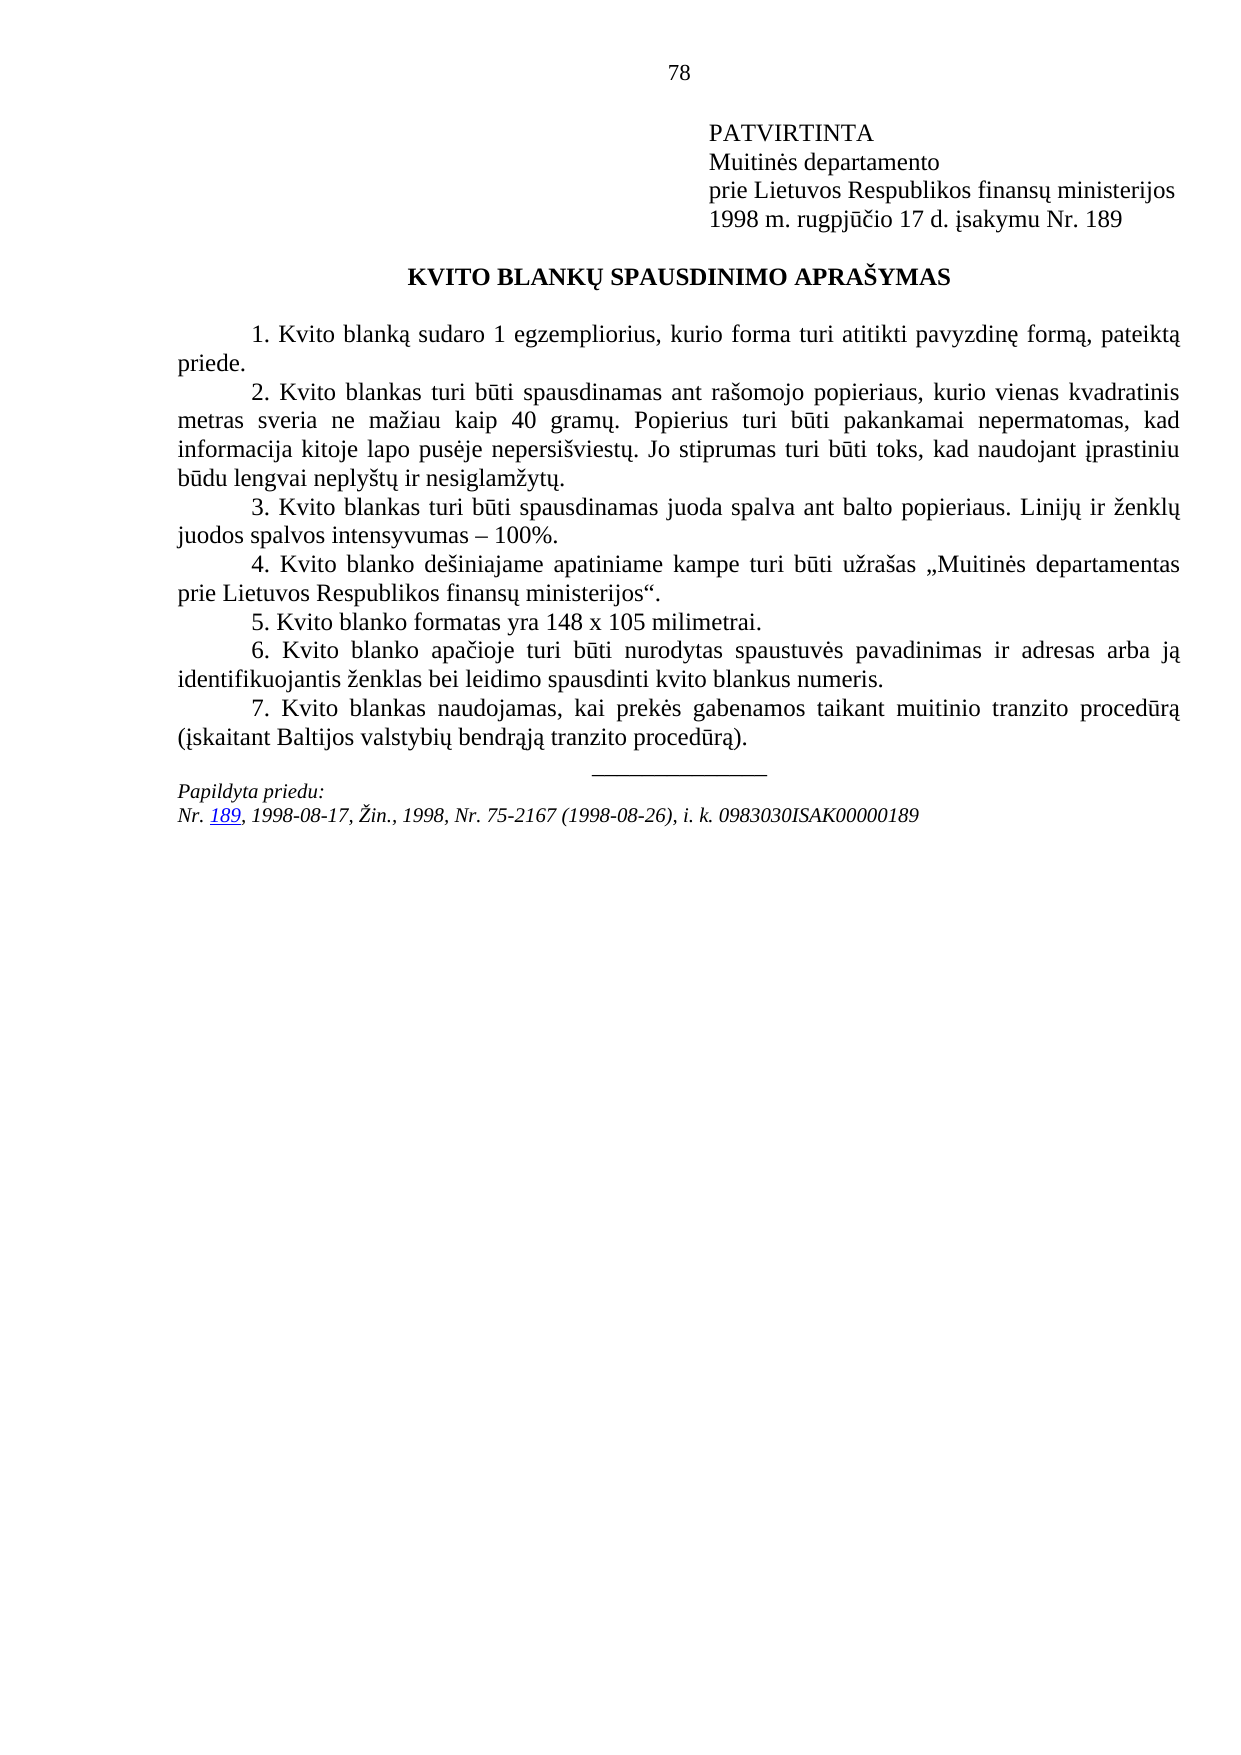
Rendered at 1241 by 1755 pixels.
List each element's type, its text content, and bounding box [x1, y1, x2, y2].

text PATVIRTINTA [709, 118, 1181, 147]
text 6. Kvito blanko apačioje turi būti nurodytas spaustuvės pavadinimas ir adresas arba ją identifikuojantis ženklas bei leidimo spausdinti kvito blankus numeris. [177, 636, 1181, 693]
text 5. Kvito blanko formatas yra 148 x 105 milimetrai. [177, 607, 1181, 636]
text 1998 m. rugpjūčio 17 d. įsakymu Nr. 189 [177, 204, 1181, 233]
text 1. Kvito blanką sudaro 1 egzempliorius, kurio forma turi atitikti pavyzdinę formą, pateiktą priede. [177, 319, 1181, 377]
text Nr. 189, 1998-08-17, Žin., 1998, Nr. 75-2167 (1998-08-26), i. k. 0983030ISAK00000189 [177, 803, 1181, 827]
text 3. Kvito blankas turi būti spausdinamas juoda spalva ant balto popieriaus. Linijų ir ženklų juodos spalvos intensyvumas – 100%. [177, 492, 1181, 549]
text ______________ [177, 751, 1181, 779]
text 7. Kvito blankas naudojamas, kai prekės gabenamos taikant muitinio tranzito procedūrą (įskaitant Baltijos valstybių bendrąją tranzito procedūrą). [177, 693, 1181, 751]
text Papildyta priedu: [177, 779, 1181, 803]
text 2. Kvito blankas turi būti spausdinamas ant rašomojo popieriaus, kurio vienas kvadratinis metras sveria ne mažiau kaip 40 gramų. Popierius turi būti pakankamai nepermatomas, kad informacija kitoje lapo pusėje nepersišviestų. Jo stiprumas turi būti toks, kad naudojant įprastiniu būdu lengvai neplyštų ir nesiglamžytų. [177, 377, 1181, 492]
text 4. Kvito blanko dešiniajame apatiniame kampe turi būti užrašas „Muitinės departamentas prie Lietuvos Respublikos finansų ministerijos“. [177, 549, 1181, 607]
text KVITO BLANKŲ SPAUSDINIMO APRAŠYMAS [177, 262, 1181, 291]
text Muitinės departamento [177, 147, 1181, 176]
text prie Lietuvos Respublikos finansų ministerijos [177, 176, 1181, 204]
